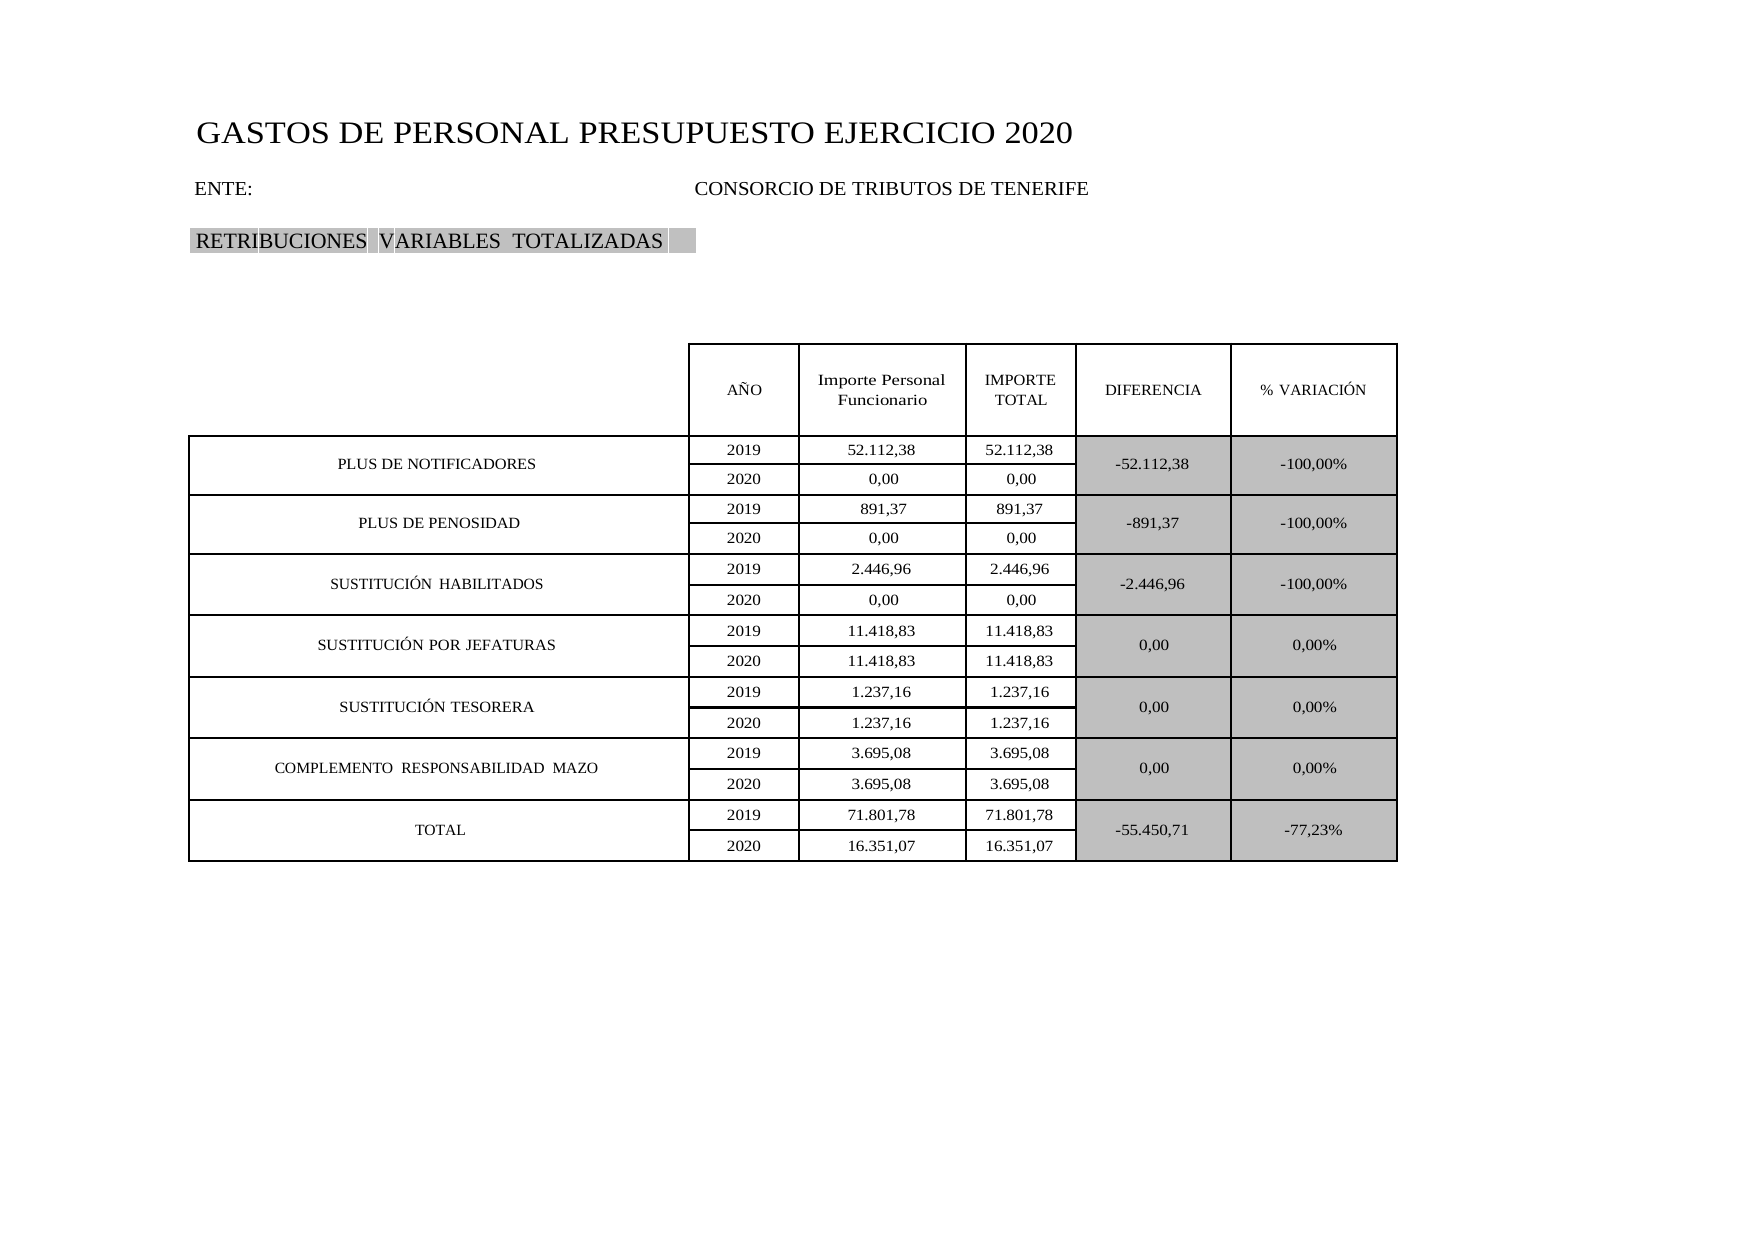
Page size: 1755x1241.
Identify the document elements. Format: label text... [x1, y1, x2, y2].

table_cell 16.351,07 [800, 831, 965, 860]
table_cell -52.112,38 [1077, 437, 1230, 494]
table_header % VARIACIÓN [1232, 345, 1396, 435]
table_header Importe Personal Funcionario [800, 345, 965, 435]
table_cell 0,00% [1232, 678, 1396, 737]
table_cell -55.450,71 [1077, 801, 1230, 860]
table_cell SUSTITUCIÓN TESORERA [190, 678, 688, 737]
table_cell PLUS DE PENOSIDAD [190, 496, 688, 553]
text GASTOS DE PERSONAL PRESUPUESTO EJERCICIO 2020 [196, 114, 1502, 150]
table_cell 0,00 [1077, 678, 1230, 737]
table_header AÑO [690, 345, 798, 435]
table_cell 52.112,38 [800, 437, 965, 463]
table_cell 0,00 [967, 524, 1075, 553]
table_cell 11.418,83 [967, 647, 1075, 676]
table_cell 2019 [690, 616, 798, 645]
table_cell 2.446,96 [967, 555, 1075, 583]
table_header IMPORTE TOTAL [967, 345, 1075, 435]
table_cell 2020 [690, 465, 798, 494]
table_cell 0,00 [967, 586, 1075, 614]
table_cell -100,00% [1232, 437, 1396, 494]
table_cell 1.237,16 [967, 709, 1075, 737]
table_header [189, 343, 688, 435]
table_cell -2.446,96 [1077, 555, 1230, 614]
table_cell TOTAL [190, 801, 688, 860]
table_cell 2020 [690, 709, 798, 737]
table_cell PLUS DE NOTIFICADORES [190, 437, 688, 494]
table_cell 0,00% [1232, 616, 1396, 676]
table_cell 2019 [690, 801, 798, 829]
table_cell 2.446,96 [800, 555, 965, 583]
table_cell 11.418,83 [800, 616, 965, 645]
table_cell 1.237,16 [800, 678, 965, 706]
table_cell 2020 [690, 586, 798, 614]
table_cell 2019 [690, 739, 798, 768]
table_cell 2020 [690, 831, 798, 860]
table_cell 0,00% [1232, 739, 1396, 799]
table_cell 3.695,08 [967, 770, 1075, 799]
table_cell 3.695,08 [800, 739, 965, 768]
table_cell 71.801,78 [800, 801, 965, 829]
table_cell 0,00 [800, 524, 965, 553]
table_cell 16.351,07 [967, 831, 1075, 860]
table_cell 2020 [690, 647, 798, 676]
table_cell 0,00 [967, 465, 1075, 494]
table_cell 3.695,08 [800, 770, 965, 799]
table_cell -100,00% [1232, 555, 1396, 614]
table_cell 2019 [690, 496, 798, 522]
table_cell 891,37 [800, 496, 965, 522]
table_cell SUSTITUCIÓN POR JEFATURAS [190, 616, 688, 676]
table_cell 11.418,83 [800, 647, 965, 676]
subtitle RETRIBUCIONES VARIABLES TOTALIZADAS [190, 228, 1502, 253]
table_cell 2020 [690, 524, 798, 553]
table_cell 2019 [690, 437, 798, 463]
table_cell 1.237,16 [967, 678, 1075, 706]
table_cell 0,00 [1077, 739, 1230, 799]
text ENTE: CONSORCIO DE TRIBUTOS DE TENERIFE [194, 177, 1502, 199]
table_cell SUSTITUCIÓN HABILITADOS [190, 555, 688, 614]
table_cell 2019 [690, 555, 798, 583]
table_cell 0,00 [1077, 616, 1230, 676]
table_header DIFERENCIA [1077, 345, 1230, 435]
table_cell 1.237,16 [800, 709, 965, 737]
table_cell 3.695,08 [967, 739, 1075, 768]
table_cell -77,23% [1232, 801, 1396, 860]
table_cell 891,37 [967, 496, 1075, 522]
table_cell 2020 [690, 770, 798, 799]
table_cell COMPLEMENTO RESPONSABILIDAD MAZO [190, 739, 688, 799]
table_cell 71.801,78 [967, 801, 1075, 829]
table_cell 2019 [690, 678, 798, 706]
table_cell 52.112,38 [967, 437, 1075, 463]
table_cell -100,00% [1232, 496, 1396, 553]
table_cell 11.418,83 [967, 616, 1075, 645]
table_cell 0,00 [800, 586, 965, 614]
table_cell 0,00 [800, 465, 965, 494]
table_cell -891,37 [1077, 496, 1230, 553]
